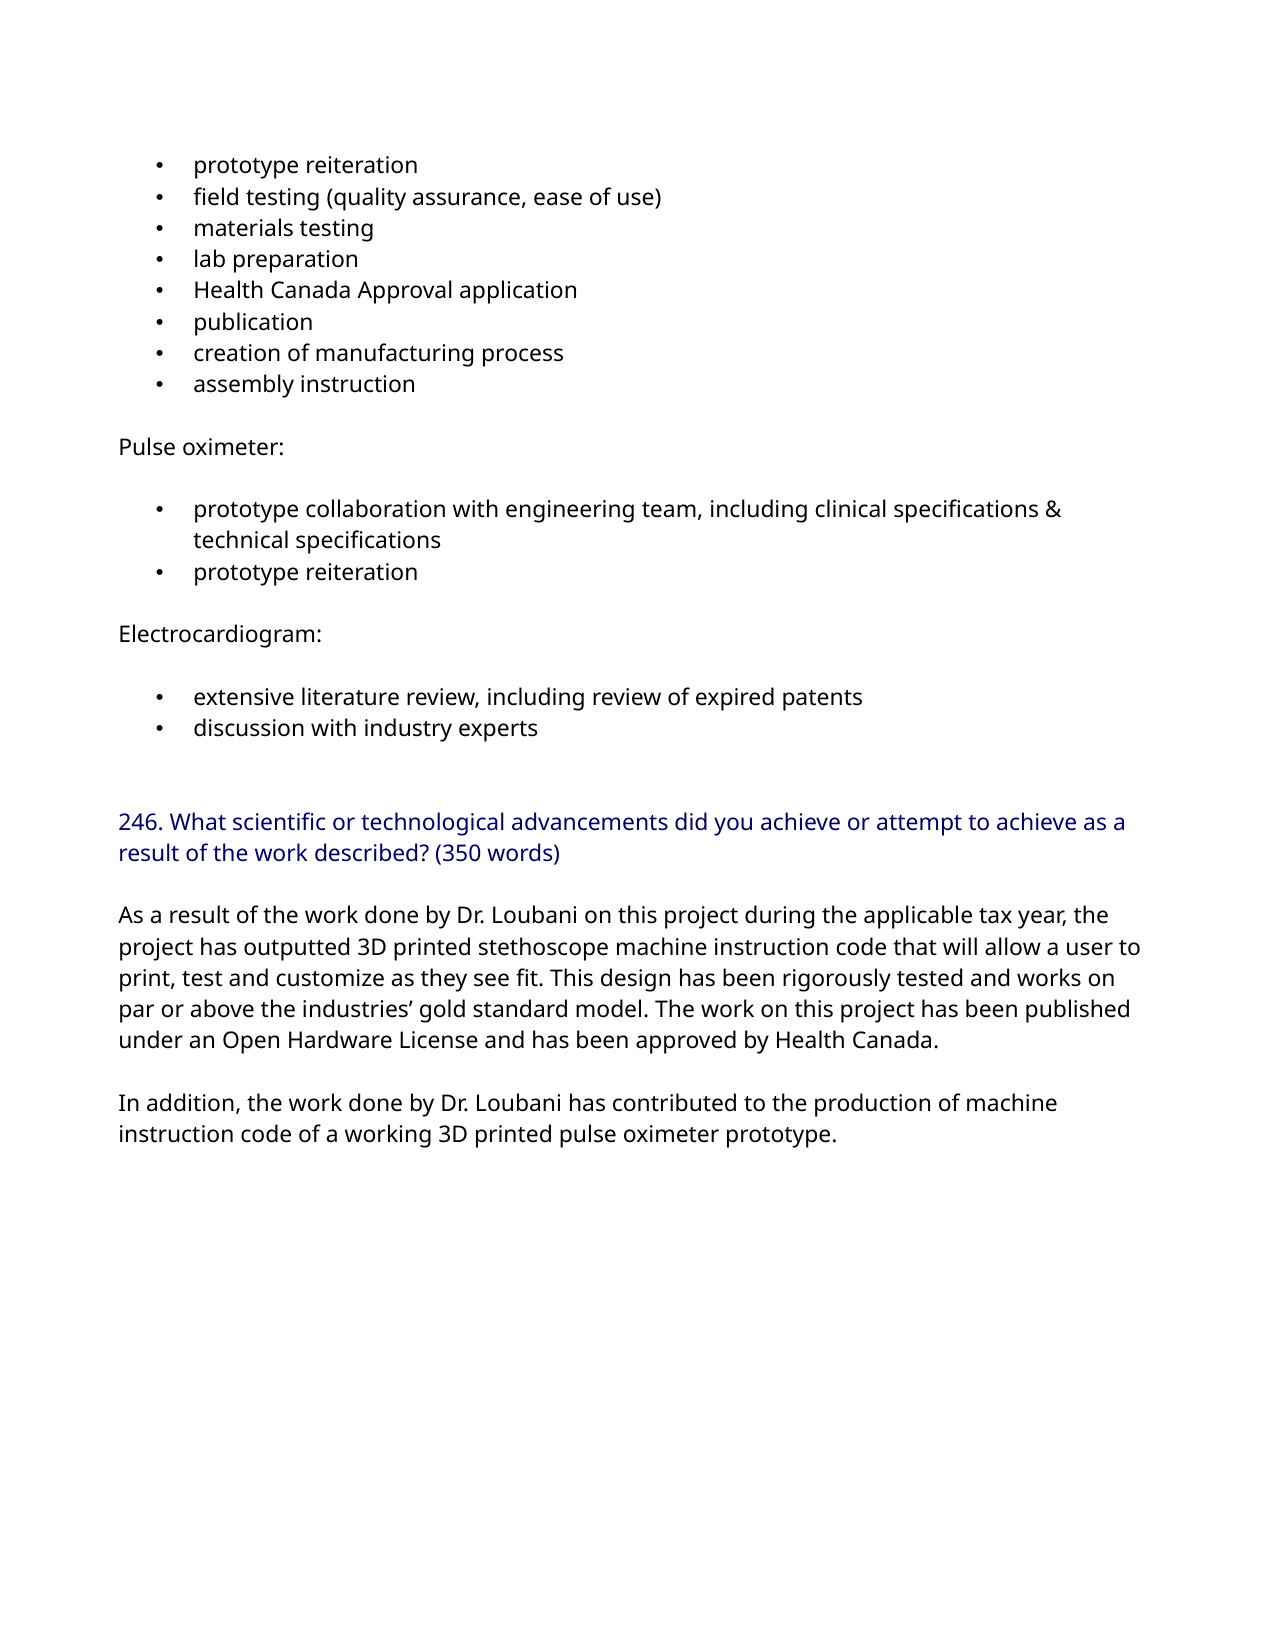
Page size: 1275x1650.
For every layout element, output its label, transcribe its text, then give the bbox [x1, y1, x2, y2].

text 246. What scientific or technological advancements did you achieve or attempt to achieve as a result of the work described? (350 words) [118, 806, 1157, 868]
list discussion with industry experts [156, 712, 1157, 743]
list assembly instruction [156, 368, 1157, 399]
list Health Canada Approval application [156, 274, 1157, 306]
list publication [156, 306, 1157, 337]
text In addition, the work done by Dr. Loubani has contributed to the production of machine instruction code of a working 3D printed pulse oximeter prototype. [118, 1087, 1157, 1149]
list prototype reiteration [156, 149, 1157, 181]
list Electrocardiogram: [81, 618, 1157, 649]
list prototype reiteration [156, 556, 1157, 587]
list prototype collaboration with engineering team, including clinical specifications & technical specifications [156, 493, 1157, 556]
list field testing (quality assurance, ease of use) [156, 181, 1157, 212]
list Pulse oximeter: [81, 431, 1157, 462]
text As a result of the work done by Dr. Loubani on this project during the applicable tax year, the project has outputted 3D printed stethoscope machine instruction code that will allow a user to print, test and customize as they see fit. This design has been rigorously tested and works on par or above the industries’ gold standard model. The work on this project has been published under an Open Hardware License and has been approved by Health Canada. [118, 899, 1157, 1056]
list materials testing [156, 212, 1157, 243]
list extensive literature review, including review of expired patents [156, 681, 1157, 712]
list lab preparation [156, 243, 1157, 274]
list creation of manufacturing process [156, 337, 1157, 368]
